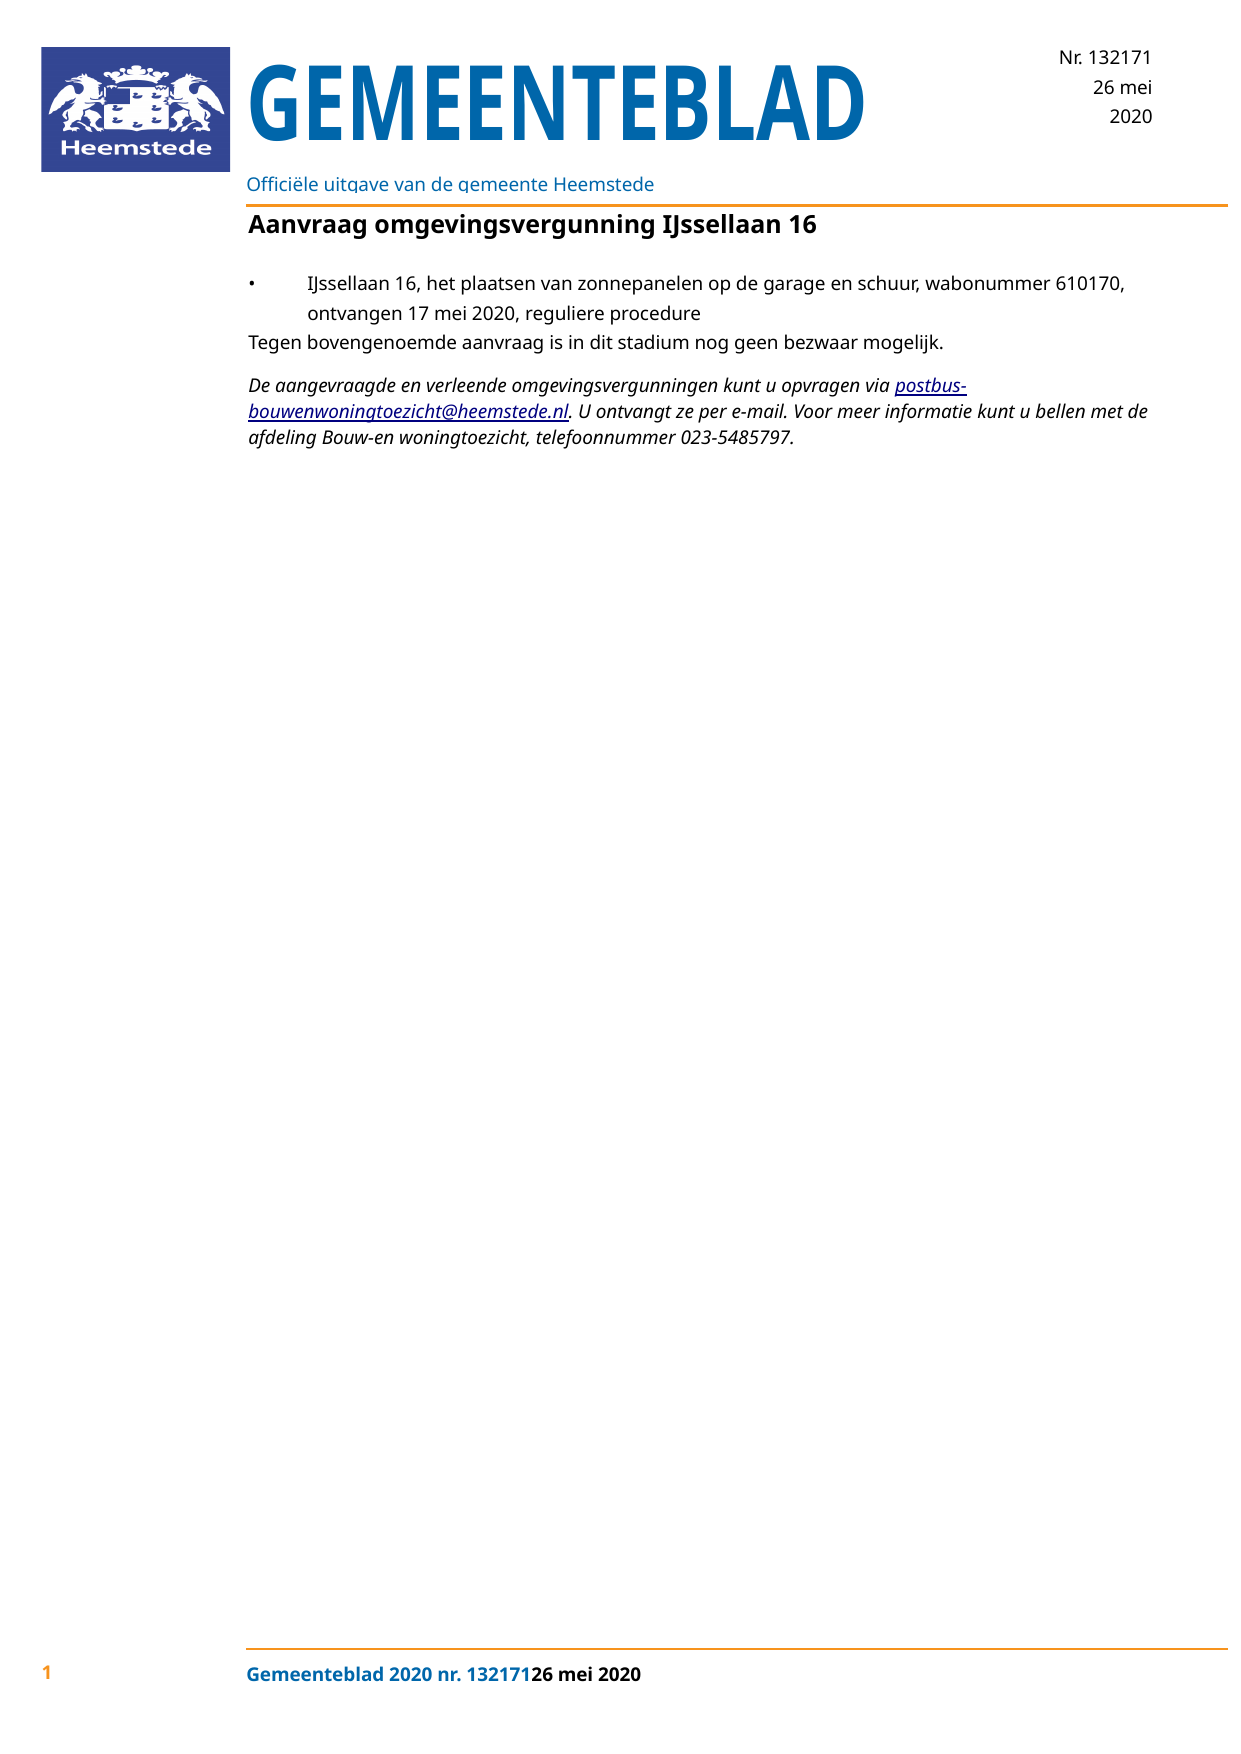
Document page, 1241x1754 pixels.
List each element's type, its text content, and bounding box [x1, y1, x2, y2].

picture [41, 47, 231, 172]
text De aangevraagde en verleende omgevingsvergunningen kunt u opvragen via postbus-bouwenwoningtoezicht@heemstede.nl. U ontvangt ze per e-mail. Voor meer informatie kunt u bellen met de afdeling Bouw-en woningtoezicht, telefoonnummer 023-5485797. [248, 373, 1152, 450]
text Aanvraag omgevingsvergunning IJssellaan 16 [248, 207, 1152, 241]
text Tegen bovengenoemde aanvraag is in dit stadium nog geen bezwaar mogelijk. [248, 329, 1152, 355]
list IJssellaan 16, het plaatsen van zonnepanelen op de garage en schuur, wabonummer 610170, ontvangen 17 mei 2020, reguliere procedure [248, 270, 1152, 326]
